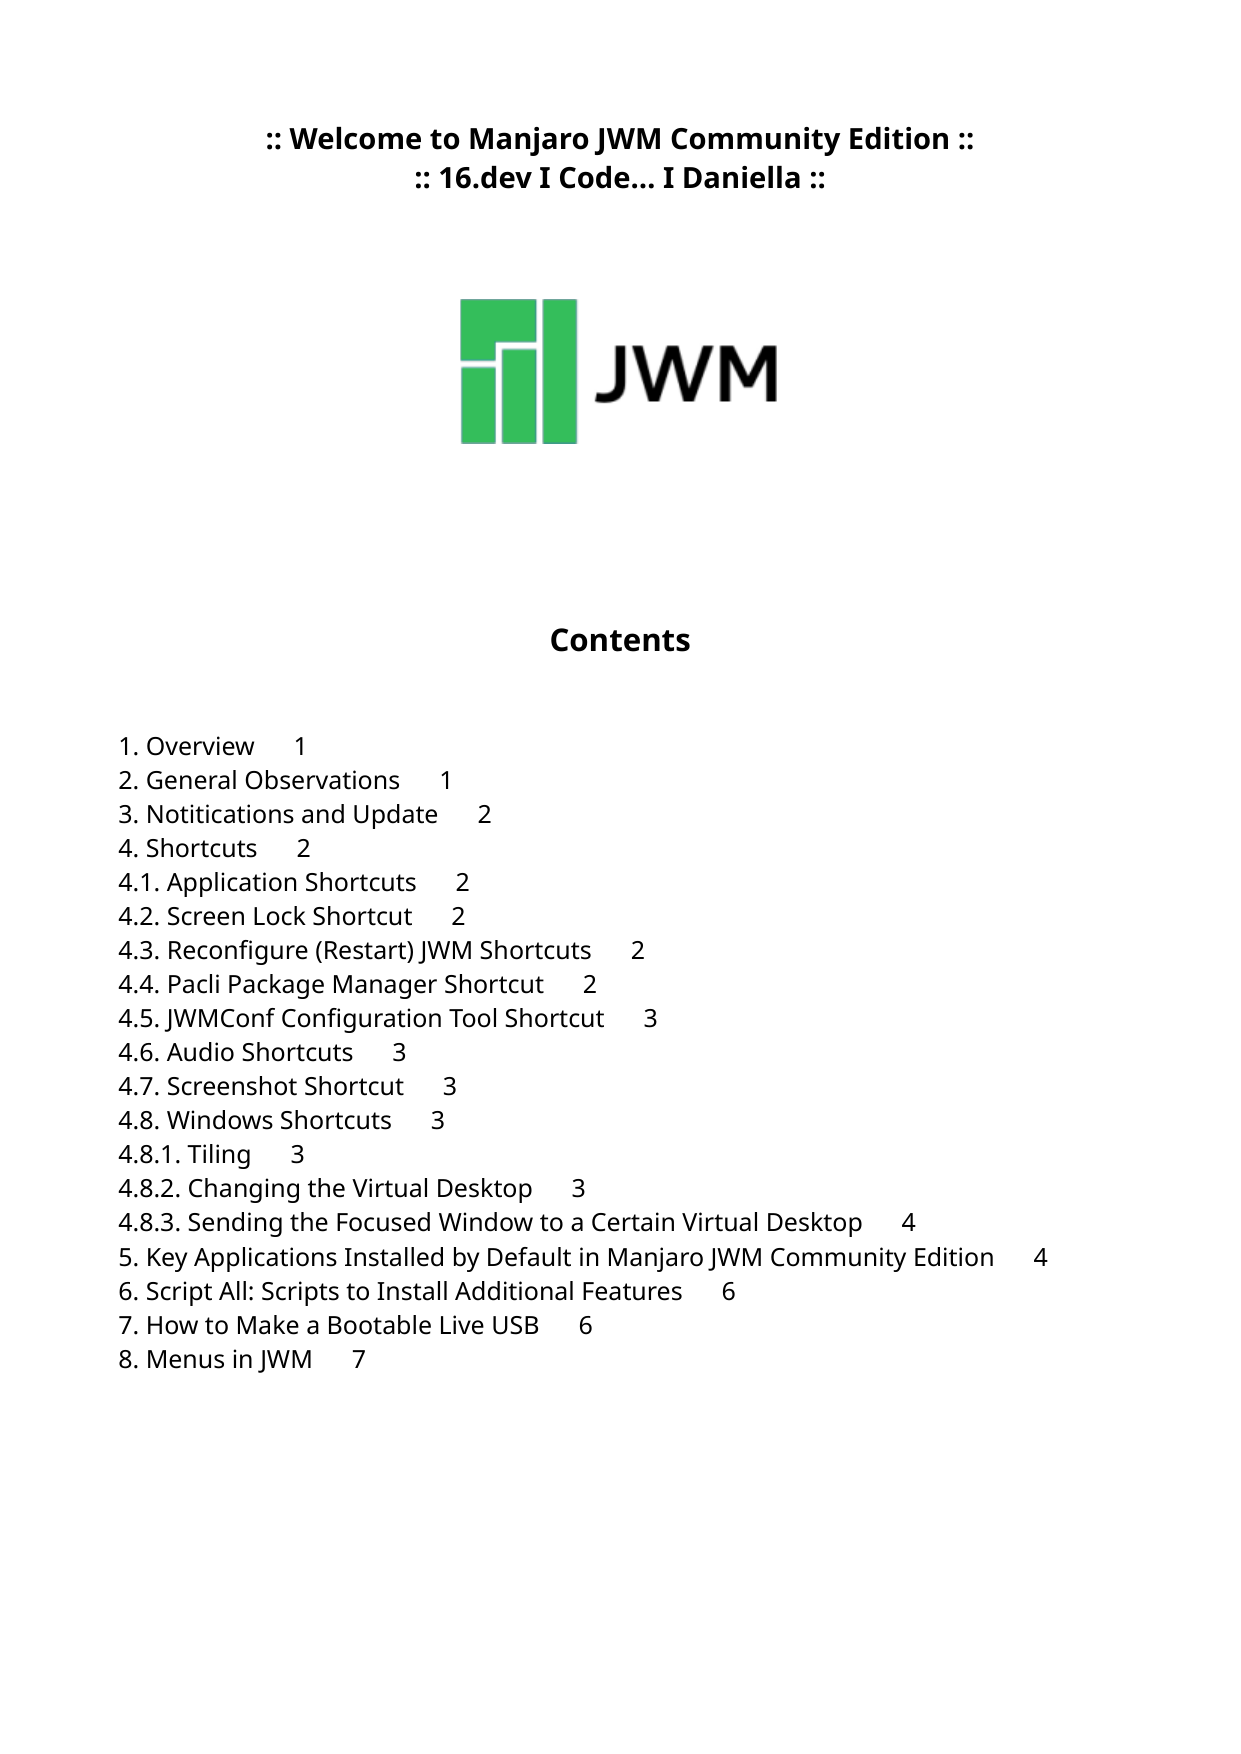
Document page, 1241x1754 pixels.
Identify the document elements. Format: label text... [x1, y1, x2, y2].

text 2. General Observations 1 [118, 762, 1122, 796]
text 6. Script All: Scripts to Install Additional Features 6 [118, 1273, 1122, 1307]
text Contents [118, 617, 1122, 660]
text :: Welcome to Manjaro JWM Community Edition :: [118, 118, 1122, 158]
text 4.8.2. Changing the Virtual Desktop 3 [118, 1171, 1122, 1205]
text 3. Notitications and Update 2 [118, 796, 1122, 830]
text 4.8.3. Sending the Focused Window to a Certain Virtual Desktop 4 [118, 1205, 1122, 1239]
text 4.8.1. Tiling 3 [118, 1137, 1122, 1171]
text 4.8. Windows Shortcuts 3 [118, 1103, 1122, 1137]
text 7. How to Make a Bootable Live USB 6 [118, 1307, 1122, 1341]
text 1. Overview 1 [118, 728, 1122, 762]
text 4.1. Application Shortcuts 2 [118, 864, 1122, 898]
text 4.2. Screen Lock Shortcut 2 [118, 898, 1122, 933]
text 4.6. Audio Shortcuts 3 [118, 1035, 1122, 1069]
text 4. Shortcuts 2 [118, 830, 1122, 864]
picture [460, 299, 780, 444]
text 5. Key Applications Installed by Default in Manjaro JWM Community Edition 4 [118, 1239, 1122, 1273]
text 4.5. JWMConf Configuration Tool Shortcut 3 [118, 1001, 1122, 1035]
text 4.4. Pacli Package Manager Shortcut 2 [118, 967, 1122, 1001]
text 8. Menus in JWM 7 [118, 1341, 1122, 1375]
text :: 16.dev I Code… I Daniella :: [118, 158, 1122, 197]
text 4.3. Reconfigure (Restart) JWM Shortcuts 2 [118, 933, 1122, 967]
subtitle 4.7. Screenshot Shortcut 3 [118, 1069, 1122, 1103]
